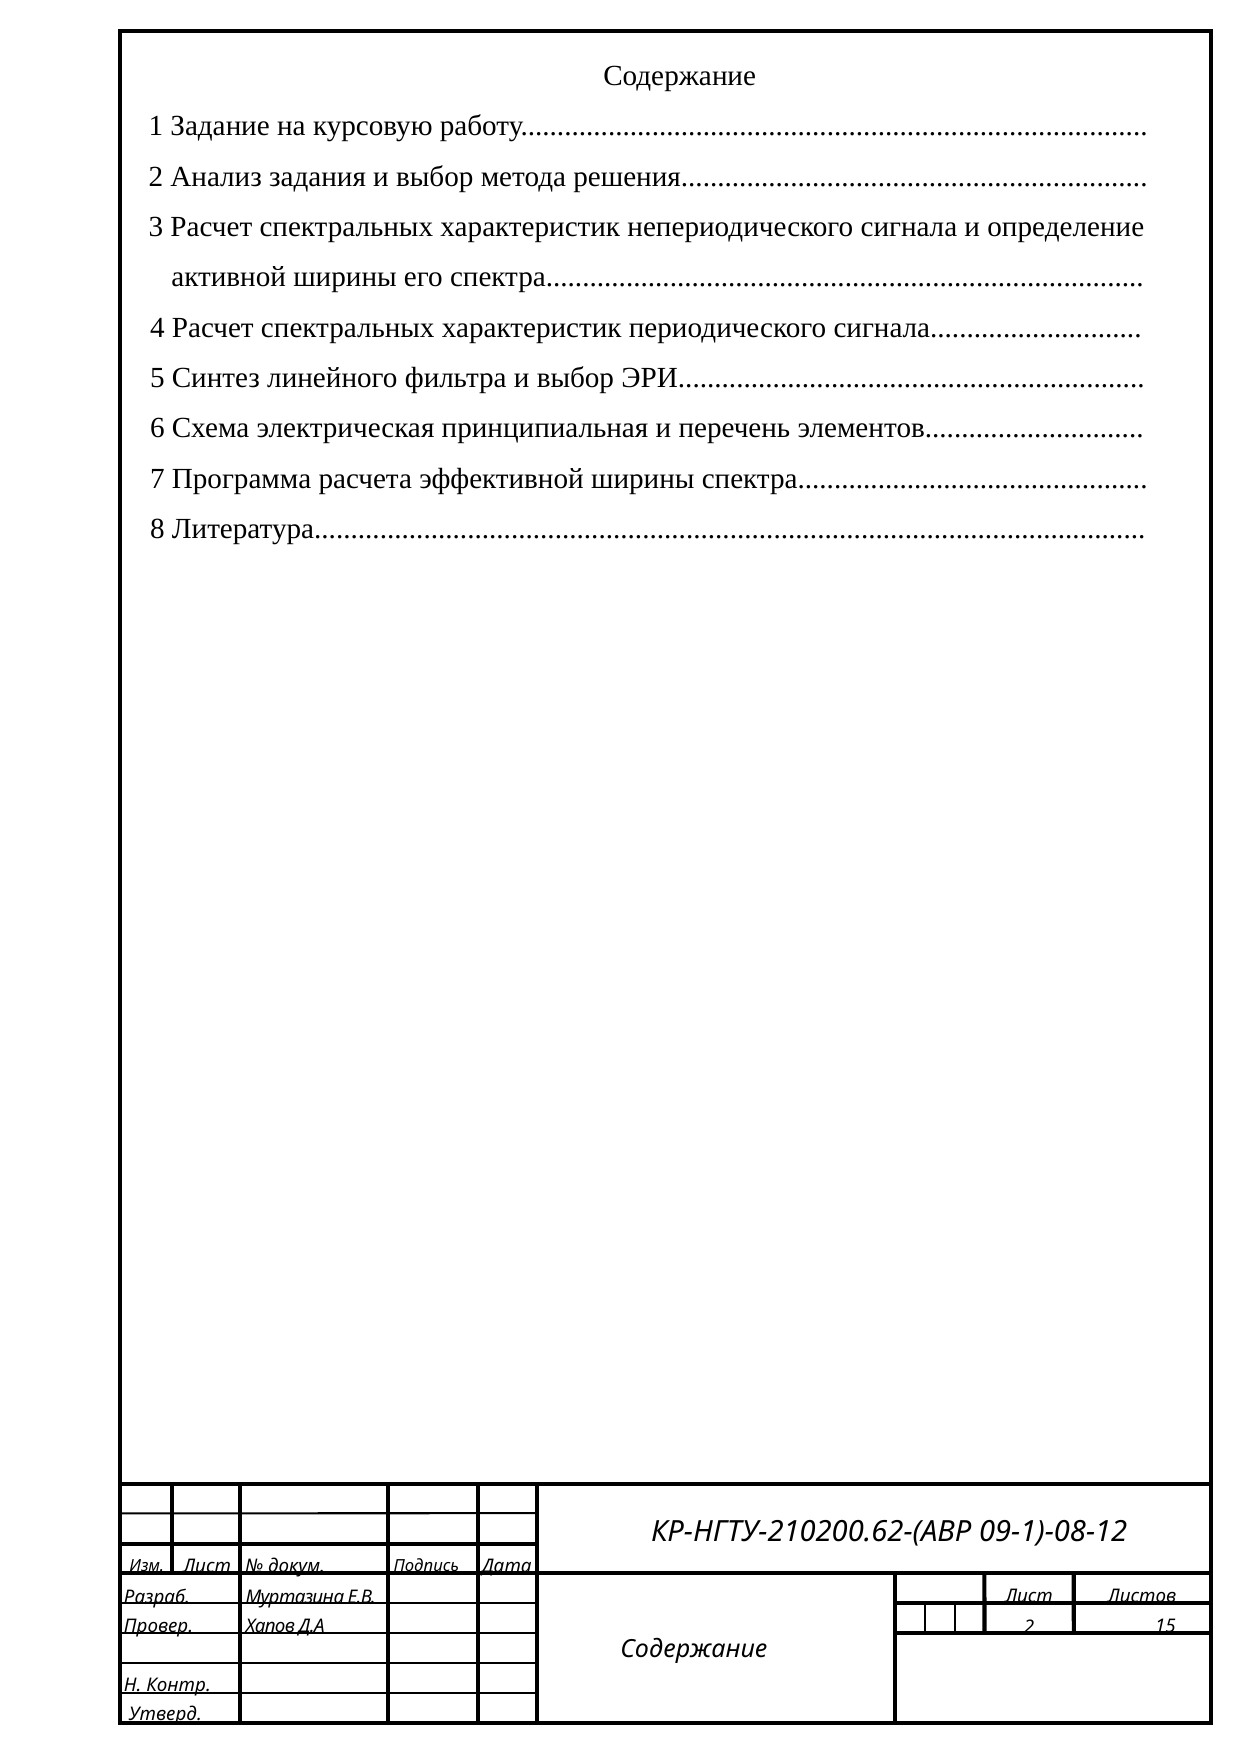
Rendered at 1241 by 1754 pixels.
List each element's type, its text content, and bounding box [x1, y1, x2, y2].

text 4 Расчет спектральных характеристик периодического сигнала............................. [150, 310, 1209, 343]
text 7 Программа расчета эффективной ширины спектра................................................ [150, 461, 1209, 494]
text Содержание [148, 58, 1209, 92]
text 5 Синтез линейного фильтра и выбор ЭРИ................................................................ [150, 360, 1209, 394]
text 3 Расчет спектральных характеристик непериодического сигнала и определение активной ширины его спектра.................................................................................. [148, 209, 1209, 293]
text 2 Анализ задания и выбор метода решения................................................................ [148, 159, 1209, 192]
text 8 Литература.................................................................................................................. [150, 511, 1209, 544]
text 1 Задание на курсовую работу...................................................................................... [148, 108, 1209, 142]
text 6 Схема электрическая принципиальная и перечень элементов.............................. [150, 410, 1209, 444]
